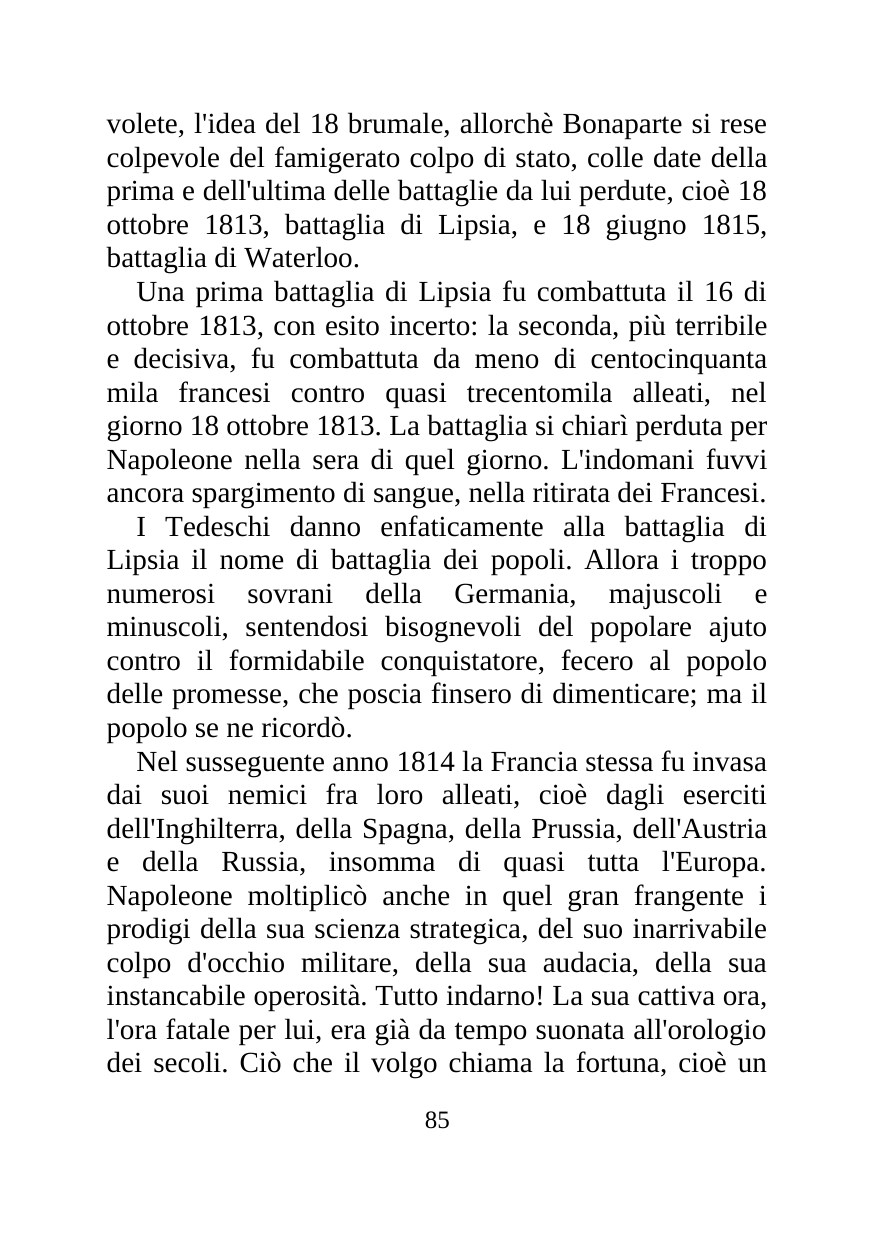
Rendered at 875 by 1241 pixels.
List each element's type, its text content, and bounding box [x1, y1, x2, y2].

text I Tedeschi danno enfaticamente alla battaglia di Lipsia il nome di battaglia dei popoli. Allora i troppo numerosi sovrani della Germania, majuscoli e minuscoli, sentendosi bisognevoli del popolare ajuto contro il formidabile conquistatore, fecero al popolo delle promesse, che poscia finsero di dimenticare; ma il popolo se ne ricordò. [106, 509, 768, 744]
text Nel susseguente anno 1814 la Francia stessa fu invasa dai suoi nemici fra loro alleati, cioè dagli eserciti dell'Inghilterra, della Spagna, della Prussia, dell'Austria e della Russia, insomma di quasi tutta l'Europa. Napoleone moltiplicò anche in quel gran frangente i prodigi della sua scienza strategica, del suo inarrivabile colpo d'occhio militare, della sua audacia, della sua instancabile operosità. Tutto indarno! La sua cattiva ora, l'ora fatale per lui, era già da tempo suonata all'orologio dei secoli. Ciò che il volgo chiama la fortuna, cioè un [106, 744, 768, 1079]
text volete, l'idea del 18 brumale, allorchè Bonaparte si rese colpevole del famigerato colpo di stato, colle date della prima e dell'ultima delle battaglie da lui perdute, cioè 18 ottobre 1813, battaglia di Lipsia, e 18 giugno 1815, battaglia di Waterloo. [106, 106, 768, 274]
text Una prima battaglia di Lipsia fu combattuta il 16 di ottobre 1813, con esito incerto: la seconda, più terribile e decisiva, fu combattuta da meno di centocinquanta mila francesi contro quasi trecentomila alleati, nel giorno 18 ottobre 1813. La battaglia si chiarì perduta per Napoleone nella sera di quel giorno. L'indomani fuvvi ancora spargimento di sangue, nella ritirata dei Francesi. [106, 274, 768, 509]
